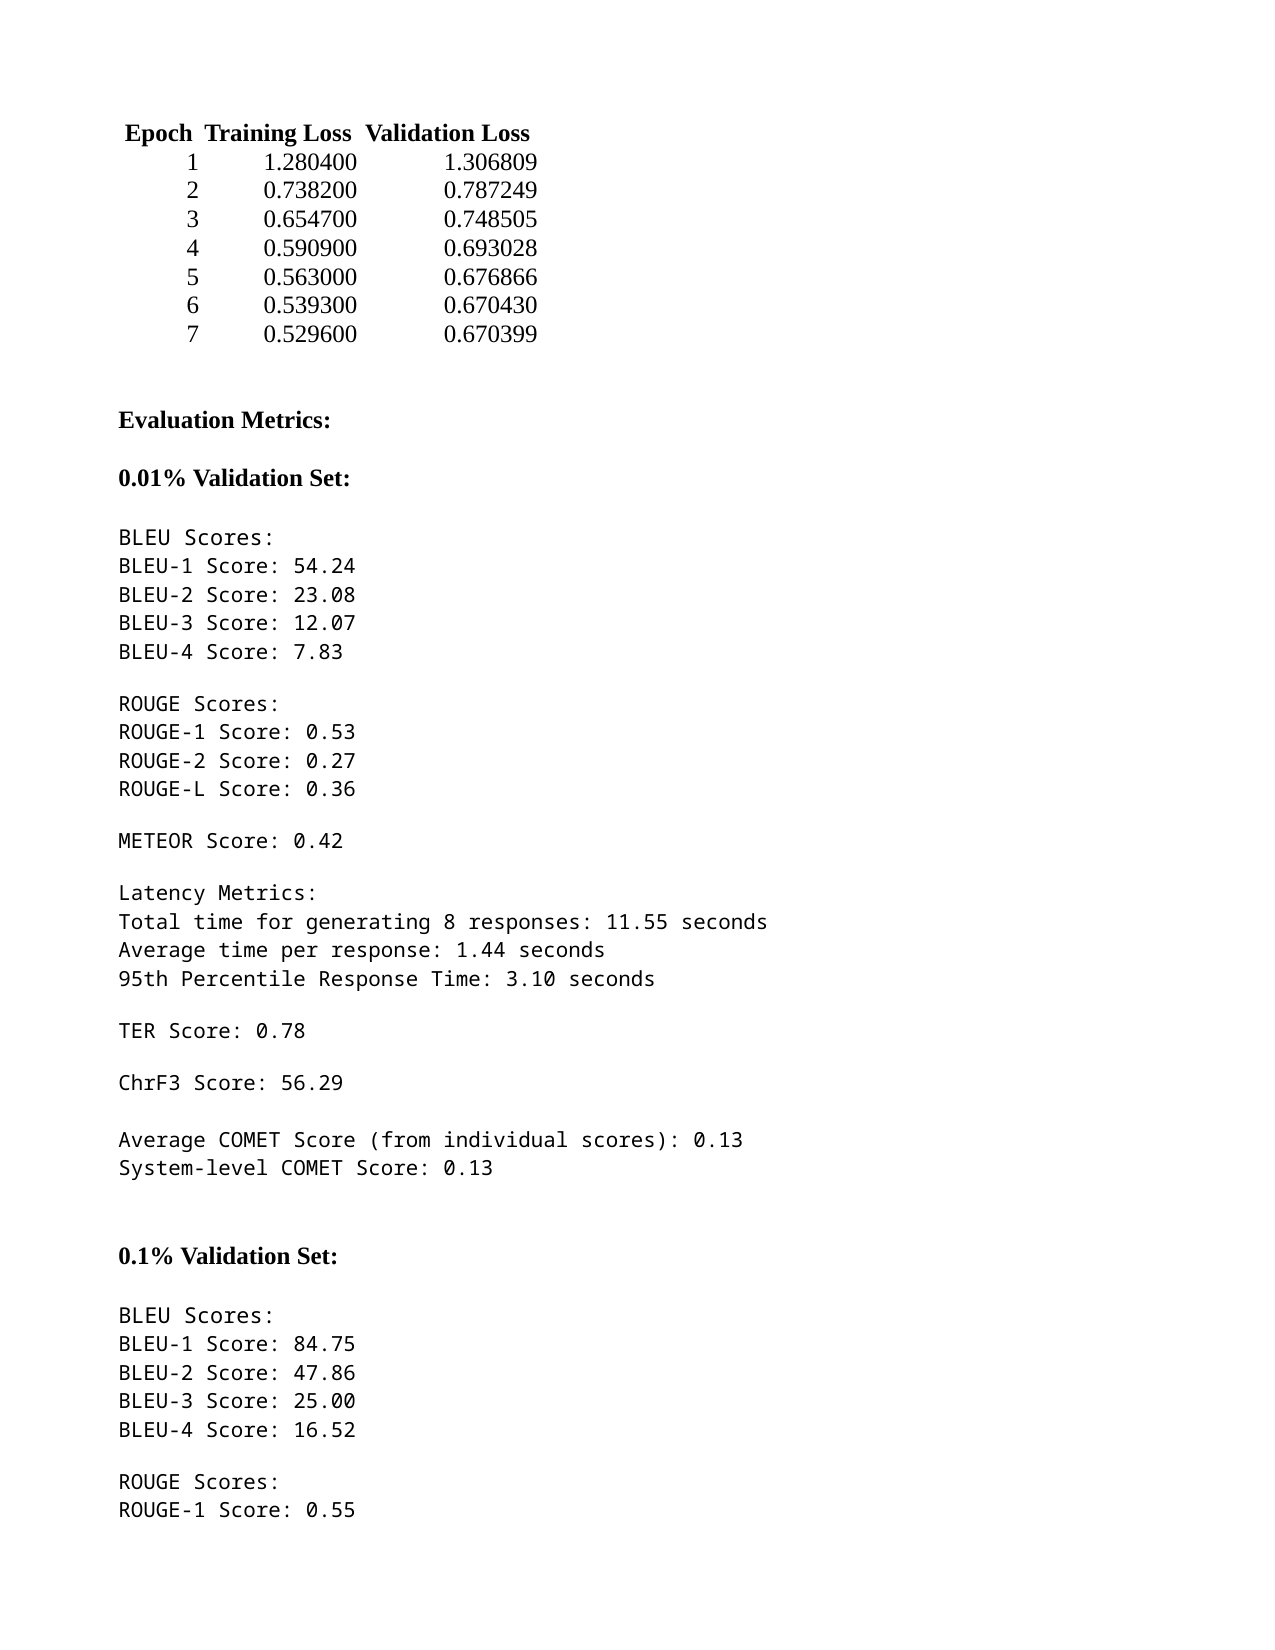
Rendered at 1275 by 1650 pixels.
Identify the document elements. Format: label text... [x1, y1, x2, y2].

table_cell 0.787249 [357, 176, 537, 204]
text BLEU-4 Score: 16.52 [118, 1415, 1157, 1443]
table_cell 0.590900 [199, 233, 357, 262]
table_cell 1.306809 [357, 147, 537, 176]
table_cell 6 [118, 291, 199, 319]
text BLEU-3 Score: 25.00 [118, 1386, 1157, 1415]
text ROUGE Scores: [118, 1467, 1157, 1495]
table_cell 3 [118, 204, 199, 233]
text ROUGE-1 Score: 0.53 [118, 717, 1157, 746]
text ROUGE-2 Score: 0.27 [118, 746, 1157, 774]
table_cell 0.563000 [199, 262, 357, 291]
table_cell 0.738200 [199, 176, 357, 204]
text 95th Percentile Response Time: 3.10 seconds [118, 964, 1157, 992]
text ROUGE-1 Score: 0.55 [118, 1495, 1157, 1524]
text BLEU-1 Score: 84.75 [118, 1329, 1157, 1358]
text 0.01% Validation Set: [118, 463, 1157, 492]
table_cell 0.693028 [357, 233, 537, 262]
text Average COMET Score (from individual scores): 0.13 [118, 1125, 1157, 1153]
table_cell 1.280400 [199, 147, 357, 176]
table_cell 0.748505 [357, 204, 537, 233]
text Evaluation Metrics: [118, 406, 1157, 434]
table_cell 0.529600 [199, 319, 357, 348]
text TER Score: 0.78 [118, 1016, 1157, 1044]
text Total time for generating 8 responses: 11.55 seconds [118, 907, 1157, 935]
table_header Epoch [118, 118, 199, 147]
table_header Validation Loss [357, 118, 537, 147]
table_cell 0.676866 [357, 262, 537, 291]
text BLEU-2 Score: 47.86 [118, 1358, 1157, 1386]
text METEOR Score: 0.42 [118, 826, 1157, 855]
text ChrF3 Score: 56.29 [118, 1068, 1157, 1096]
table_cell 0.654700 [199, 204, 357, 233]
table_header Training Loss [199, 118, 357, 147]
table_cell 0.670430 [357, 291, 537, 319]
table_cell 5 [118, 262, 199, 291]
table_cell 2 [118, 176, 199, 204]
text ROUGE Scores: [118, 689, 1157, 717]
text BLEU-1 Score: 54.24 [118, 551, 1157, 580]
table_cell 1 [118, 147, 199, 176]
text Latency Metrics: [118, 878, 1157, 907]
table_cell 4 [118, 233, 199, 262]
text 0.1% Validation Set: [118, 1241, 1157, 1270]
table_cell 0.670399 [357, 319, 537, 348]
text BLEU-2 Score: 23.08 [118, 580, 1157, 608]
table_cell 7 [118, 319, 199, 348]
text BLEU-3 Score: 12.07 [118, 608, 1157, 637]
text BLEU Scores: [118, 1300, 1157, 1329]
text BLEU-4 Score: 7.83 [118, 637, 1157, 665]
table_cell 0.539300 [199, 291, 357, 319]
text ROUGE-L Score: 0.36 [118, 774, 1157, 803]
text Average time per response: 1.44 seconds [118, 935, 1157, 964]
text System-level COMET Score: 0.13 [118, 1153, 1157, 1182]
text BLEU Scores: [118, 522, 1157, 551]
